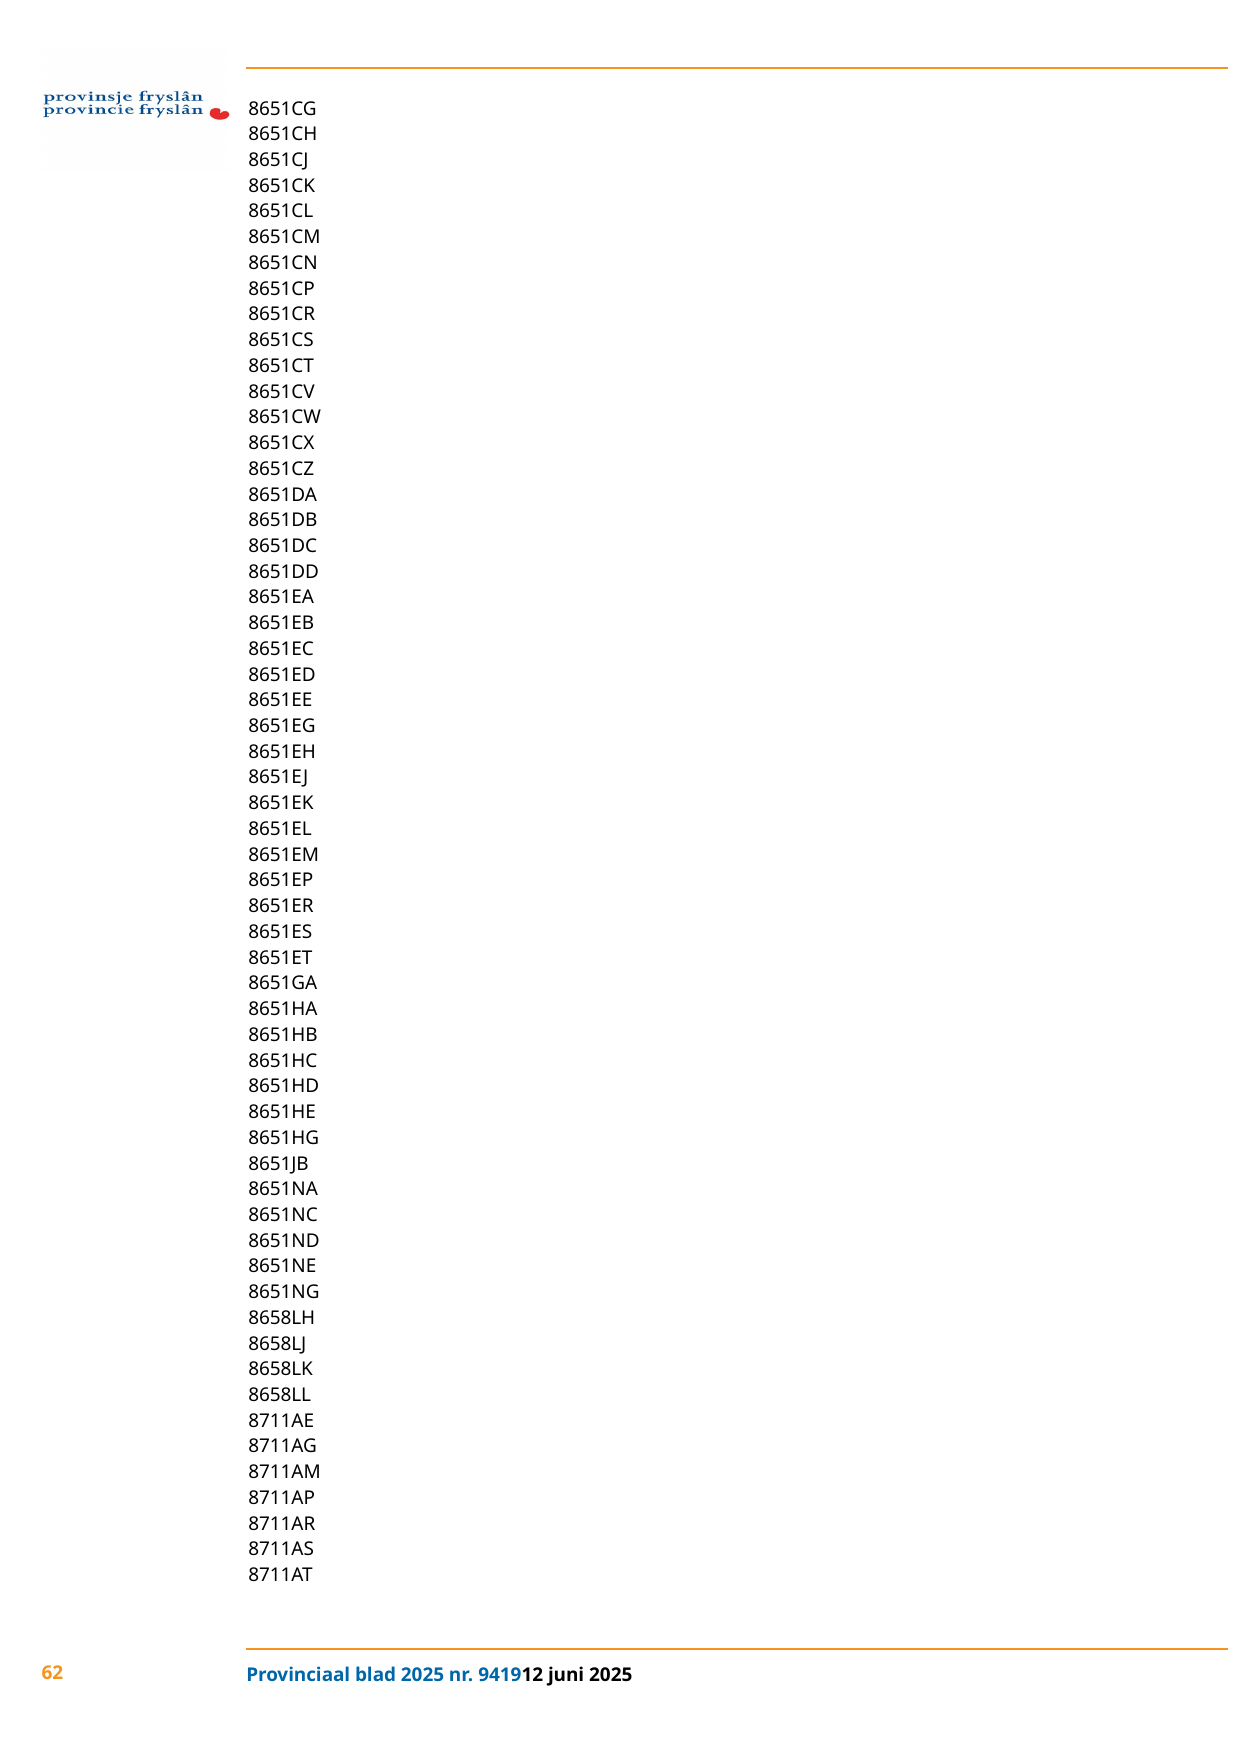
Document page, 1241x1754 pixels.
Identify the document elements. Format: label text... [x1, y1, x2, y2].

table_cell 8651NE [248, 1253, 1152, 1278]
table_cell 8651EJ [248, 764, 1152, 789]
table_cell 8651CV [248, 378, 1152, 403]
table_cell 8651EA [248, 584, 1152, 609]
table_cell 8651EM [248, 841, 1152, 867]
table_cell 8651EK [248, 790, 1152, 815]
table_cell 8711AP [248, 1484, 1152, 1510]
table_cell 8651GA [248, 970, 1152, 995]
table_cell 8711AR [248, 1510, 1152, 1536]
table_cell 8651CG [248, 95, 1152, 121]
table_cell 8711AS [248, 1536, 1152, 1561]
table_cell 8651HG [248, 1124, 1152, 1150]
table_cell 8651ET [248, 944, 1152, 969]
picture [41, 47, 231, 172]
table_cell 8651CT [248, 352, 1152, 378]
table_cell 8651NC [248, 1201, 1152, 1227]
table_cell 8651DA [248, 481, 1152, 506]
table_cell 8651HA [248, 995, 1152, 1021]
table_cell 8651ES [248, 918, 1152, 944]
table_cell 8651EB [248, 609, 1152, 635]
table_cell 8651HB [248, 1021, 1152, 1047]
table_cell 8651CS [248, 326, 1152, 352]
table_cell 8651ND [248, 1227, 1152, 1253]
table_cell 8651CN [248, 249, 1152, 275]
table_cell 8651CZ [248, 455, 1152, 481]
table_cell 8651ED [248, 661, 1152, 687]
table_cell 8651DD [248, 558, 1152, 584]
table_cell 8711AM [248, 1459, 1152, 1484]
table_cell 8711AG [248, 1433, 1152, 1458]
table_cell 8651EG [248, 712, 1152, 738]
table_cell 8651HE [248, 1098, 1152, 1124]
table_cell 8651EH [248, 738, 1152, 764]
table_cell 8651EP [248, 867, 1152, 892]
table_cell 8651CR [248, 301, 1152, 326]
table_cell 8651CJ [248, 146, 1152, 172]
table_cell 8651DC [248, 532, 1152, 558]
table_cell 8651EE [248, 687, 1152, 712]
table_cell 8651HC [248, 1047, 1152, 1072]
table_cell 8651CP [248, 275, 1152, 301]
table_cell 8651DB [248, 506, 1152, 532]
table_cell 8651CM [248, 224, 1152, 249]
table_cell 8651CW [248, 404, 1152, 429]
table_cell 8651NG [248, 1278, 1152, 1304]
table_cell 8651JB [248, 1150, 1152, 1175]
table_cell 8658LH [248, 1304, 1152, 1330]
table_cell 8651CL [248, 198, 1152, 223]
table_cell 8651EC [248, 635, 1152, 661]
table_cell 8651CH [248, 121, 1152, 146]
table_cell 8651CX [248, 429, 1152, 455]
table_cell 8651CK [248, 172, 1152, 198]
table_cell 8658LL [248, 1381, 1152, 1407]
table_cell 8651HD [248, 1073, 1152, 1098]
table_cell 8711AT [248, 1561, 1152, 1587]
table_cell 8651EL [248, 815, 1152, 841]
table_cell 8711AE [248, 1407, 1152, 1433]
table_cell 8658LJ [248, 1330, 1152, 1356]
table_cell 8651ER [248, 893, 1152, 918]
table_cell 8651NA [248, 1175, 1152, 1201]
table_cell 8658LK [248, 1356, 1152, 1381]
